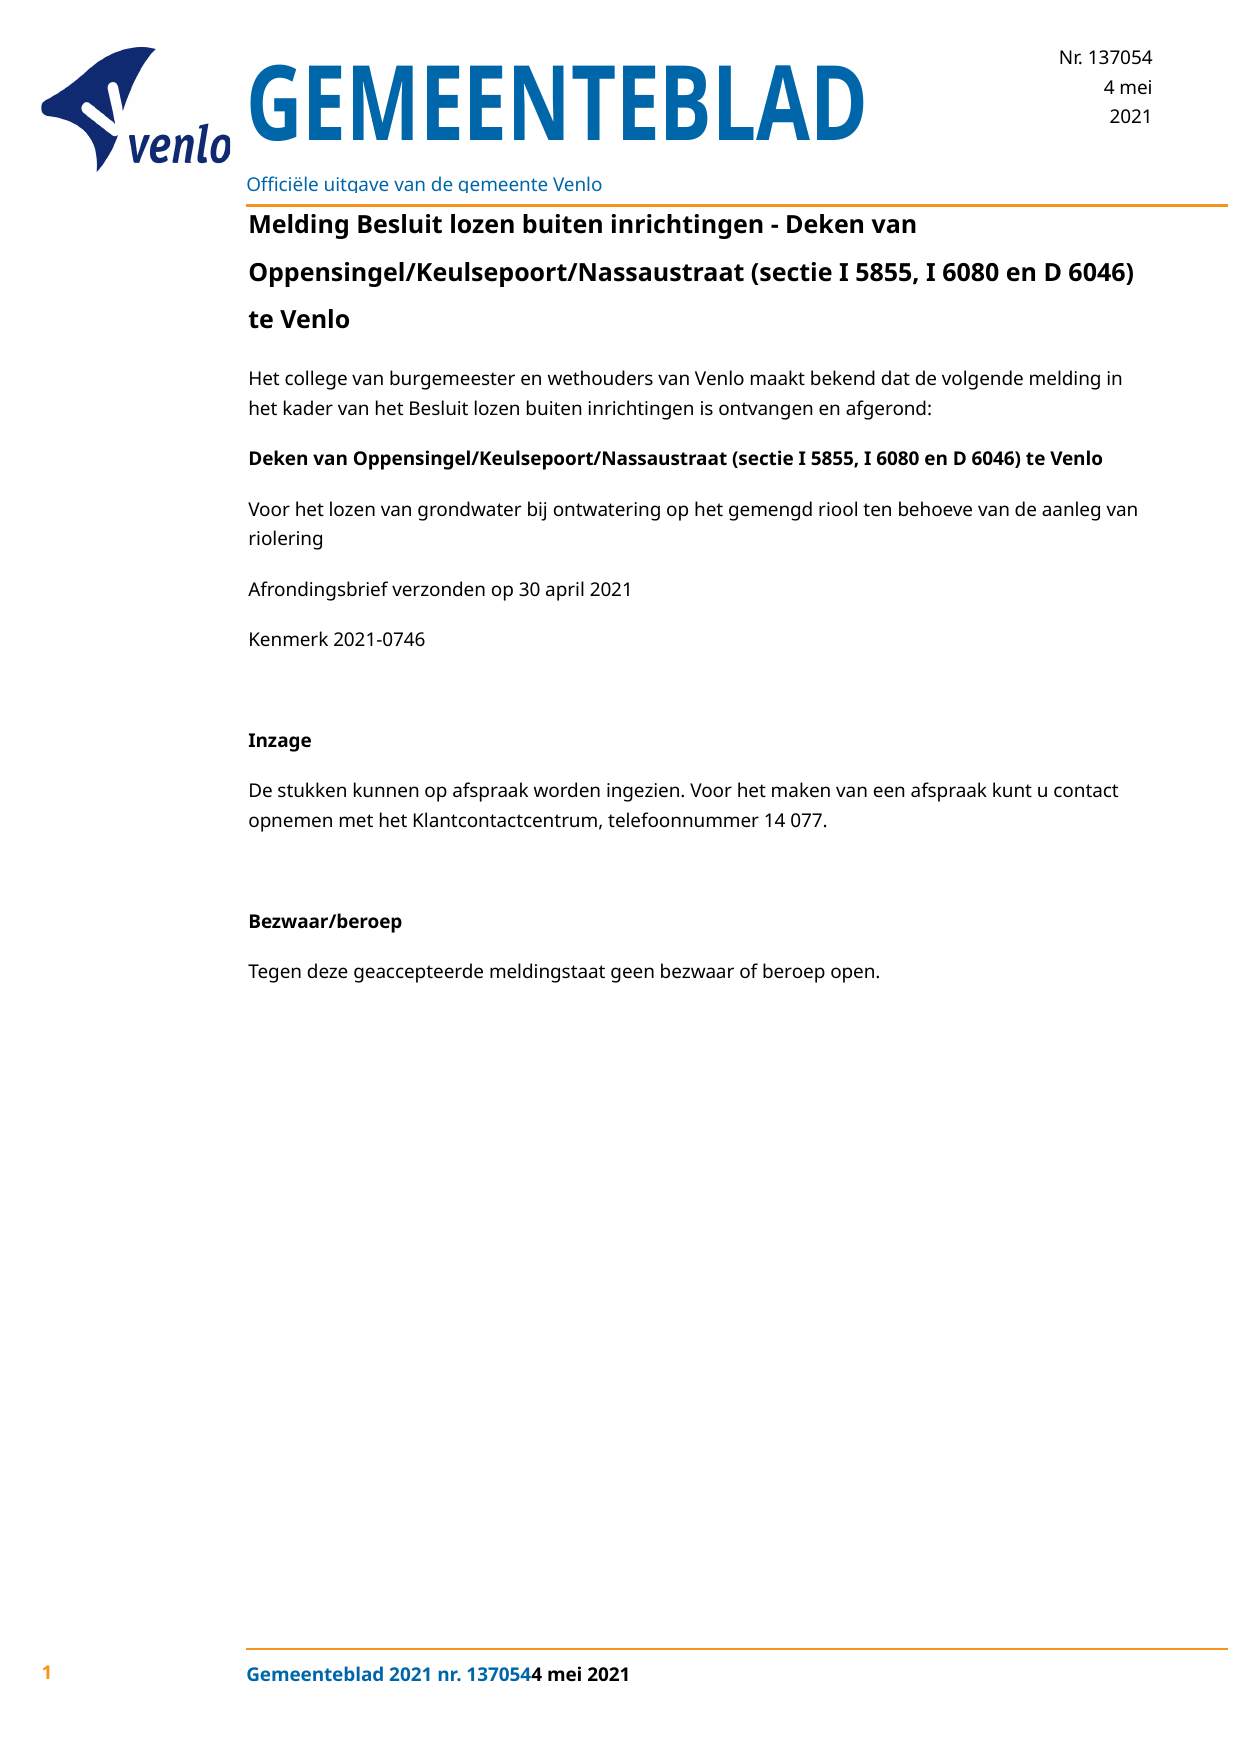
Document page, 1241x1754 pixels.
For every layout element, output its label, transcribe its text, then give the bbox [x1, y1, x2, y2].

text De stukken kunnen op afspraak worden ingezien. Voor het maken van een afspraak kunt u contact opnemen met het Klantcontactcentrum, telefoonnummer 14 077. [248, 778, 1152, 833]
text Bezwaar/beroep [248, 908, 1152, 934]
text Melding Besluit lozen buiten inrichtingen - Deken van Oppensingel/Keulsepoort/Nassaustraat (sectie I 5855, I 6080 en D 6046) te Venlo [248, 207, 1152, 336]
text Voor het lozen van grondwater bij ontwatering op het gemengd riool ten behoeve van de aanleg van riolering [248, 496, 1152, 551]
picture [41, 47, 231, 172]
text Afrondingsbrief verzonden op 30 april 2021 [248, 576, 1152, 602]
text Tegen deze geaccepteerde meldingstaat geen bezwaar of beroep open. [248, 958, 1152, 984]
text Deken van Oppensingel/Keulsepoort/Nassaustraat (sectie I 5855, I 6080 en D 6046) te Venlo [248, 446, 1152, 471]
text Inzage [248, 727, 1152, 753]
text Het college van burgemeester en wethouders van Venlo maakt bekend dat de volgende melding in het kader van het Besluit lozen buiten inrichtingen is ontvangen en afgerond: [248, 366, 1152, 421]
text Kenmerk 2021-0746 [248, 626, 1152, 652]
